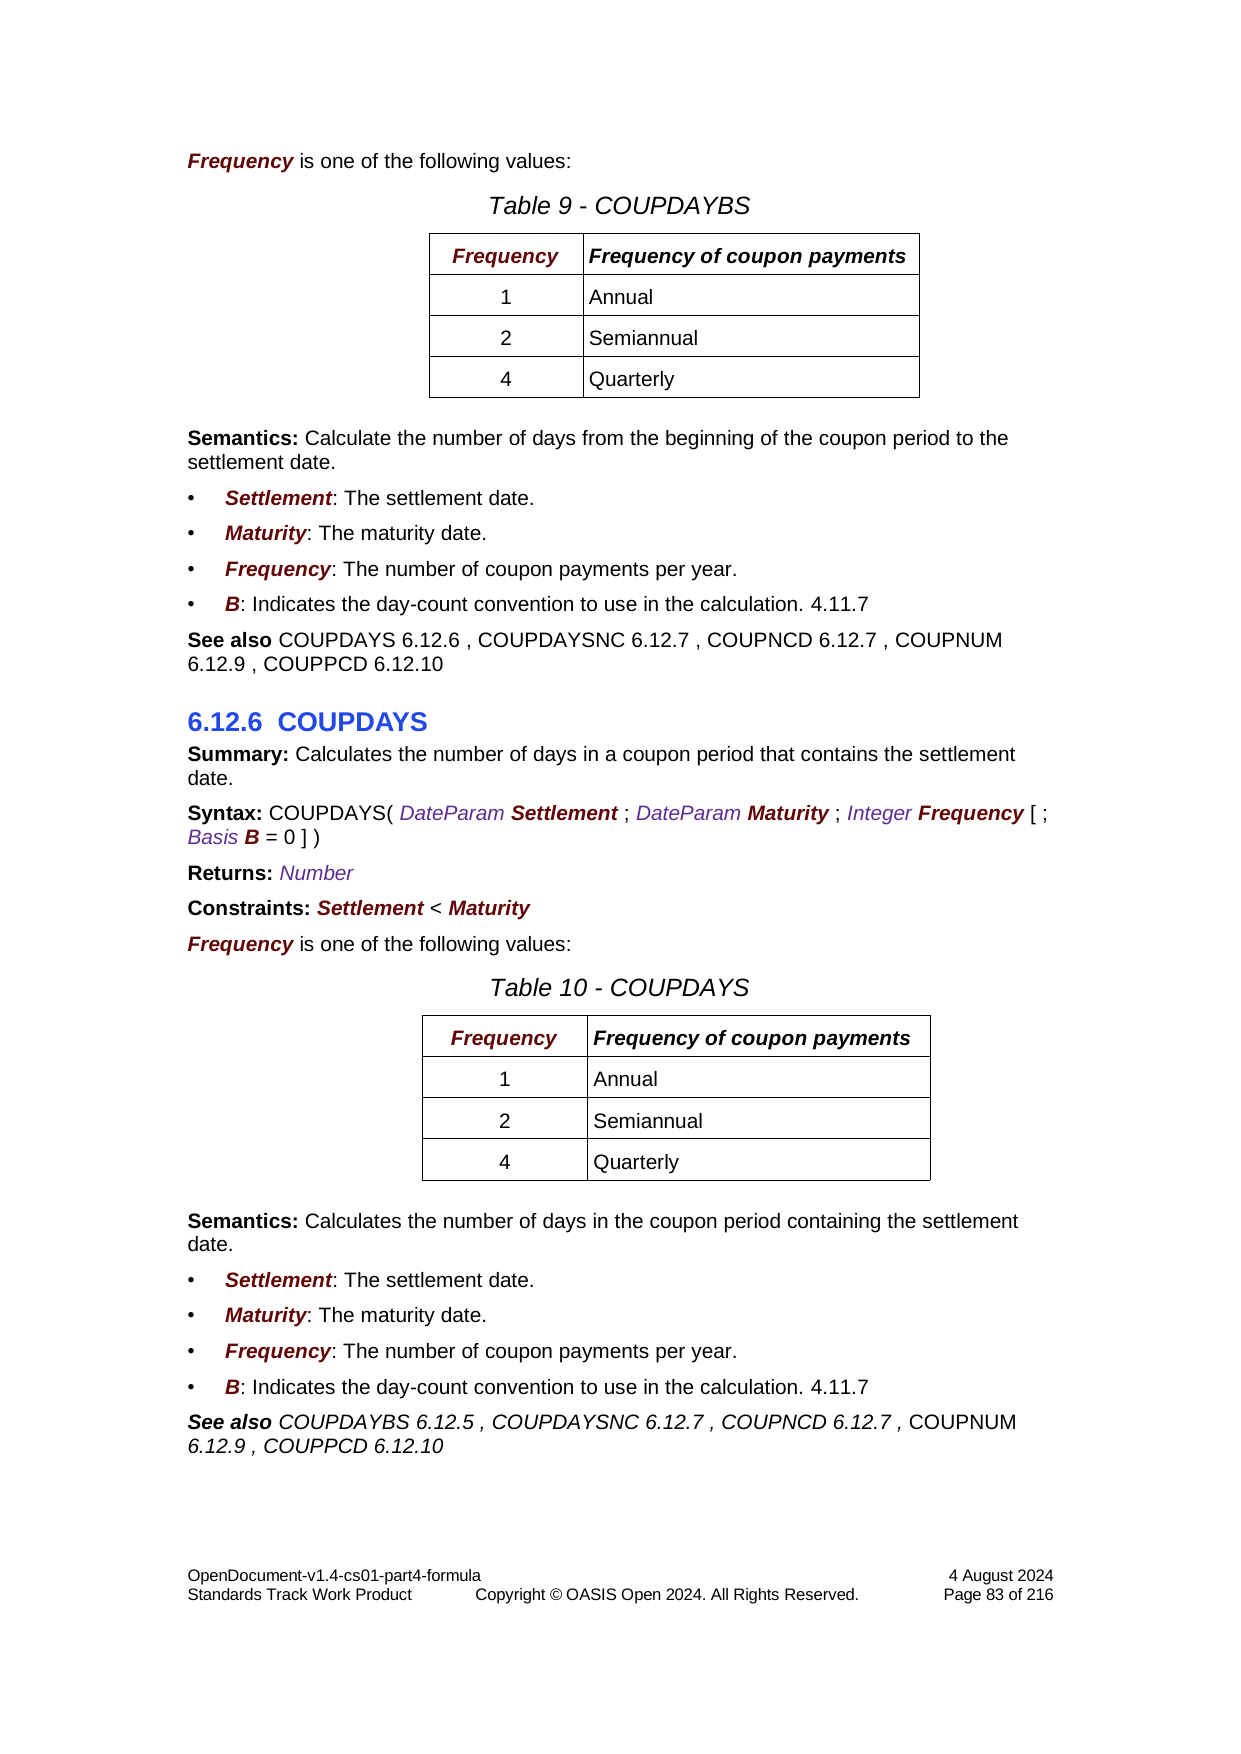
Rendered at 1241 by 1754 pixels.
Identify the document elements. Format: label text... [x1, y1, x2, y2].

list Frequency: The number of coupon payments per year. [187, 557, 1053, 581]
table_cell 1 [423, 1057, 587, 1097]
table_cell Semiannual [588, 1098, 930, 1138]
table_cell Quarterly [584, 357, 919, 397]
table_header Frequency of coupon payments [588, 1016, 930, 1056]
table_cell 2 [430, 316, 583, 356]
table_cell Annual [584, 275, 919, 315]
text Constraints: Settlement < Maturity [187, 897, 1053, 920]
text Semantics: Calculate the number of days from the beginning of the coupon period to the settlement date. [187, 403, 1053, 474]
text See also COUPDAYS 6.12.6 , COUPDAYSNC 6.12.7 , COUPNCD 6.12.7 , COUPNUM 6.12.9 , COUPPCD 6.12.10 [187, 628, 1053, 676]
table_cell 4 [423, 1139, 587, 1179]
table_header Frequency [430, 234, 583, 274]
list B: Indicates the day-count convention to use in the calculation. 4.11.7 [187, 593, 1053, 616]
list B: Indicates the day-count convention to use in the calculation. 4.11.7 [187, 1375, 1053, 1399]
subtitle COUPDAYS [187, 707, 1053, 737]
table_cell 2 [423, 1098, 587, 1138]
text See also COUPDAYBS 6.12.5 , COUPDAYSNC 6.12.7 , COUPNCD 6.12.7 , COUPNUM 6.12.9 , COUPPCD 6.12.10 [187, 1411, 1053, 1458]
list Maturity: The maturity date. [187, 1304, 1053, 1327]
text Summary: Calculates the number of days in a coupon period that contains the settlement date. [187, 743, 1053, 790]
text Semantics: Calculates the number of days in the coupon period containing the settlement date. [187, 1186, 1053, 1256]
text Table 9 - COUPDAYBS [187, 192, 1053, 220]
text Table 10 - COUPDAYS [187, 974, 1053, 1002]
table_header Frequency [423, 1016, 587, 1056]
text Returns: Number [187, 861, 1053, 884]
text Frequency is one of the following values: [187, 932, 1053, 956]
table_cell 4 [430, 357, 583, 397]
table_cell Semiannual [584, 316, 919, 356]
table_cell Quarterly [588, 1139, 930, 1179]
text Frequency is one of the following values: [187, 150, 1053, 173]
list Settlement: The settlement date. [187, 1268, 1053, 1292]
table_cell Annual [588, 1057, 930, 1097]
table_header Frequency of coupon payments [584, 234, 919, 274]
list Frequency: The number of coupon payments per year. [187, 1339, 1053, 1363]
list Settlement: The settlement date. [187, 486, 1053, 509]
text Syntax: COUPDAYS( DateParam Settlement ; DateParam Maturity ; Integer Frequency [ ; Basis B = 0 ] ) [187, 802, 1053, 849]
list Maturity: The maturity date. [187, 522, 1053, 545]
table_cell 1 [430, 275, 583, 315]
